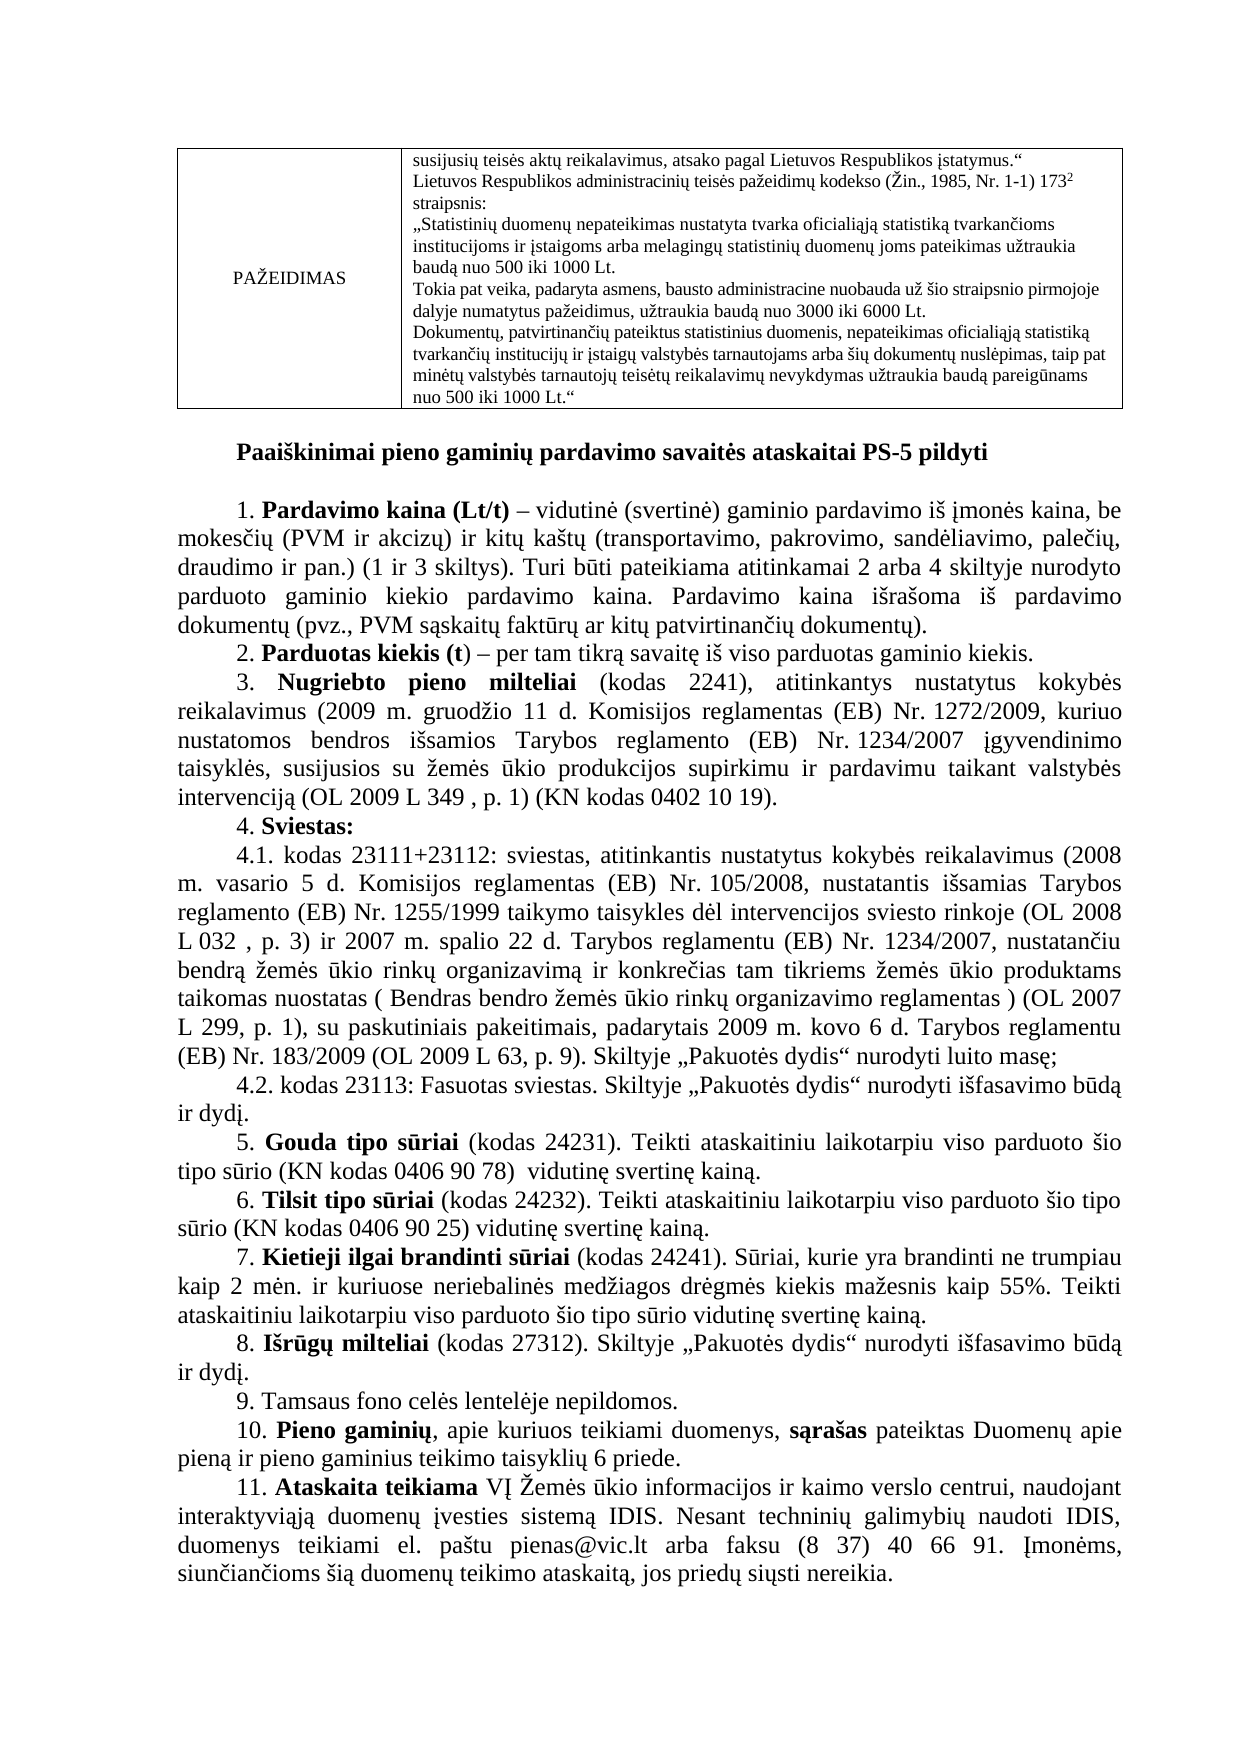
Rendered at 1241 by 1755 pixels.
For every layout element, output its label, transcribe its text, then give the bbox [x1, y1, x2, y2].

text 7. Kietieji ilgai brandinti sūriai (kodas 24241). Sūriai, kurie yra brandinti ne trumpiau kaip 2 mėn. ir kuriuose neriebalinės medžiagos drėgmės kiekis mažesnis kaip 55%. Teikti ataskaitiniu laikotarpiu viso parduoto šio tipo sūrio vidutinę svertinę kainą. [177, 1242, 1122, 1328]
text 1. Pardavimo kaina (Lt/t) – vidutinė (svertinė) gaminio pardavimo iš įmonės kaina, be mokesčių (PVM ir akcizų) ir kitų kaštų (transportavimo, pakrovimo, sandėliavimo, palečių, draudimo ir pan.) (1 ir 3 skiltys). Turi būti pateikiama atitinkamai 2 arba 4 skiltyje nurodyto parduoto gaminio kiekio pardavimo kaina. Pardavimo kaina išrašoma iš pardavimo dokumentų (pvz., PVM sąskaitų faktūrų ar kitų patvirtinančių dokumentų). [177, 495, 1122, 638]
text 11. Ataskaita teikiama VĮ Žemės ūkio informacijos ir kaimo verslo centrui, naudojant interaktyviąją duomenų įvesties sistemą IDIS. Nesant techninių galimybių naudoti IDIS, duomenys teikiami el. paštu pienas@vic.lt arba faksu (8 37) 40 66 91. Įmonėms, siunčiančioms šią duomenų teikimo ataskaitą, jos priedų siųsti nereikia. [177, 1472, 1122, 1587]
text 5. Gouda tipo sūriai (kodas 24231). Teikti ataskaitiniu laikotarpiu viso parduoto šio tipo sūrio (KN kodas 0406 90 78) vidutinę svertinę kainą. [177, 1127, 1122, 1185]
text 3. Nugriebto pieno milteliai (kodas 2241), atitinkantys nustatytus kokybės reikalavimus (2009 m. gruodžio 11 d. Komisijos reglamentas (EB) Nr. 1272/2009, kuriuo nustatomos bendros išsamios Tarybos reglamento (EB) Nr. 1234/2007 įgyvendinimo taisyklės, susijusios su žemės ūkio produkcijos supirkimu ir pardavimu taikant valstybės intervenciją (OL 2009 L 349 , p. 1) (KN kodas 0402 10 19). [177, 667, 1122, 811]
table_cell PAŽEIDIMAS [178, 149, 401, 407]
text 2. Parduotas kiekis (t) – per tam tikrą savaitę iš viso parduotas gaminio kiekis. [177, 638, 1122, 667]
table_cell susijusių teisės aktų reikalavimus, atsako pagal Lietuvos Respublikos įstatymus.“ Lietuvos Respublikos administracinių teisės pažeidimų kodekso (Žin., 1985, Nr. 1-1) 1732 straipsnis: „Statistinių duomenų nepateikimas nustatyta tvarka oficialiąją statistiką tvarkančioms institucijoms ir įstaigoms arba melagingų statistinių duomenų joms pateikimas užtraukia baudą nuo 500 iki 1000 Lt. Tokia pat veika, padaryta asmens, bausto administracine nuobauda už šio straipsnio pirmojoje dalyje numatytus pažeidimus, užtraukia baudą nuo 3000 iki 6000 Lt. Dokumentų, patvirtinančių pateiktus statistinius duomenis, nepateikimas oficialiąją statistiką tvarkančių institucijų ir įstaigų valstybės tarnautojams arba šių dokumentų nuslėpimas, taip pat minėtų valstybės tarnautojų teisėtų reikalavimų nevykdymas užtraukia baudą pareigūnams nuo 500 iki 1000 Lt.“ [402, 149, 1122, 407]
text Paaiškinimai pieno gaminių pardavimo savaitės ataskaitai PS-5 pildyti [177, 437, 1122, 466]
text 10. Pieno gaminių, apie kuriuos teikiami duomenys, sąrašas pateiktas Duomenų apie pieną ir pieno gaminius teikimo taisyklių 6 priede. [177, 1415, 1122, 1472]
text 4.1. kodas 23111+23112: sviestas, atitinkantis nustatytus kokybės reikalavimus (2008 m. vasario 5 d. Komisijos reglamentas (EB) Nr. 105/2008, nustatantis išsamias Tarybos reglamento (EB) Nr. 1255/1999 taikymo taisykles dėl intervencijos sviesto rinkoje (OL 2008 L 032 , p. 3) ir 2007 m. spalio 22 d. Tarybos reglamentu (EB) Nr. 1234/2007, nustatančiu bendrą žemės ūkio rinkų organizavimą ir konkrečias tam tikriems žemės ūkio produktams taikomas nuostatas ( Bendras bendro žemės ūkio rinkų organizavimo reglamentas ) (OL 2007 L 299, p. 1), su paskutiniais pakeitimais, padarytais 2009 m. kovo 6 d. Tarybos reglamentu (EB) Nr. 183/2009 (OL 2009 L 63, p. 9). Skiltyje „Pakuotės dydis“ nurodyti luito masę; [177, 840, 1122, 1070]
text 6. Tilsit tipo sūriai (kodas 24232). Teikti ataskaitiniu laikotarpiu viso parduoto šio tipo sūrio (KN kodas 0406 90 25) vidutinę svertinę kainą. [177, 1185, 1122, 1242]
text 9. Tamsaus fono celės lentelėje nepildomos. [177, 1386, 1122, 1415]
text 4.2. kodas 23113: Fasuotas sviestas. Skiltyje „Pakuotės dydis“ nurodyti išfasavimo būdą ir dydį. [177, 1070, 1122, 1127]
text 4. Sviestas: [177, 811, 1122, 840]
text 8. Išrūgų milteliai (kodas 27312). Skiltyje „Pakuotės dydis“ nurodyti išfasavimo būdą ir dydį. [177, 1328, 1122, 1386]
